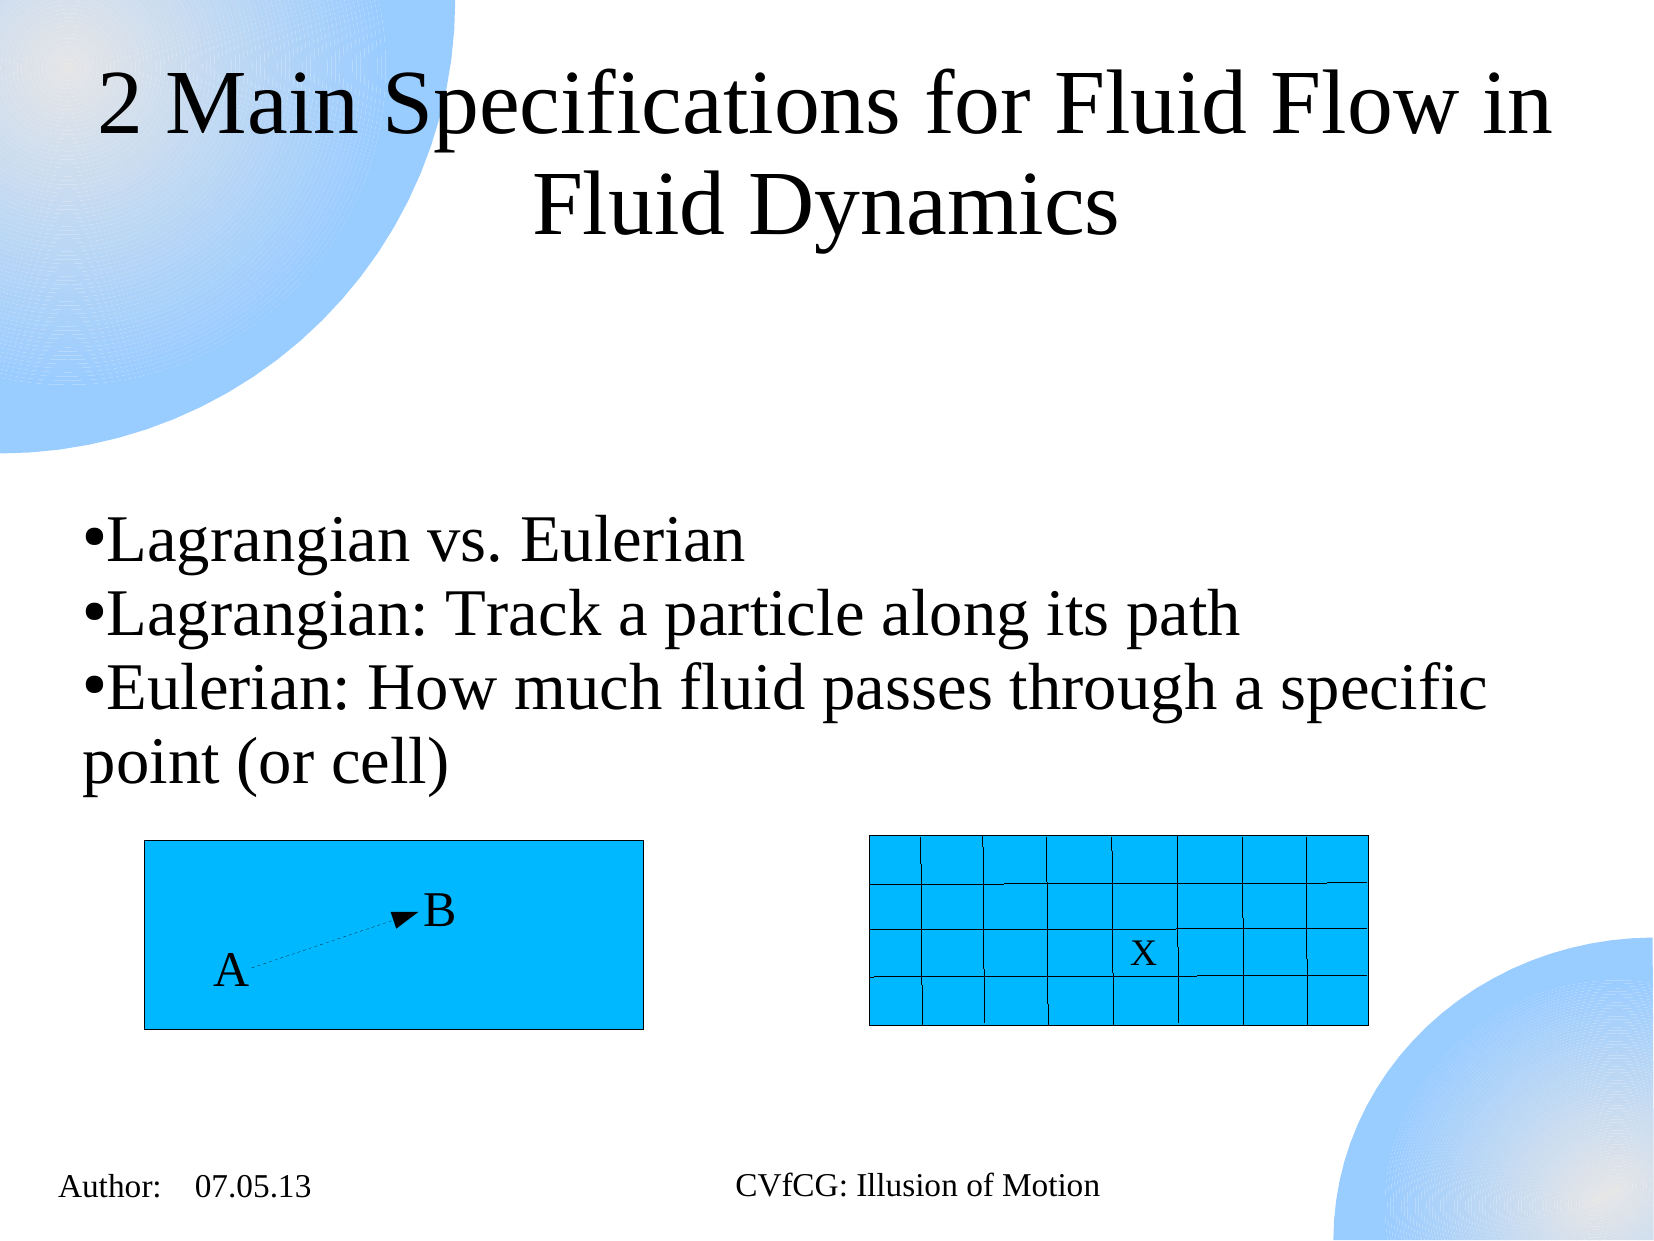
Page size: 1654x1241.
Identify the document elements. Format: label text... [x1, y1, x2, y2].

text_box [1178, 884, 1306, 928]
text_box [922, 885, 983, 929]
text_box A [213, 942, 264, 998]
title 2 Main Specifications for Fluid Flow in Fluid Dynamics [82, 49, 1571, 257]
text_box [1048, 884, 1177, 976]
text_box [869, 835, 1369, 1026]
text_box [1048, 884, 1112, 929]
text_box CVfCG: Illusion of Motion [735, 1166, 1346, 1204]
subtitle Lagrangian vs. Eulerian Lagrangian: Track a particle along its path Eulerian: How much fluid passes through a specific point (or cell) [82, 290, 1571, 1010]
text_box [144, 840, 644, 1030]
text_box B [423, 881, 474, 937]
text_box X [1130, 931, 1185, 980]
text_box [922, 930, 1047, 976]
